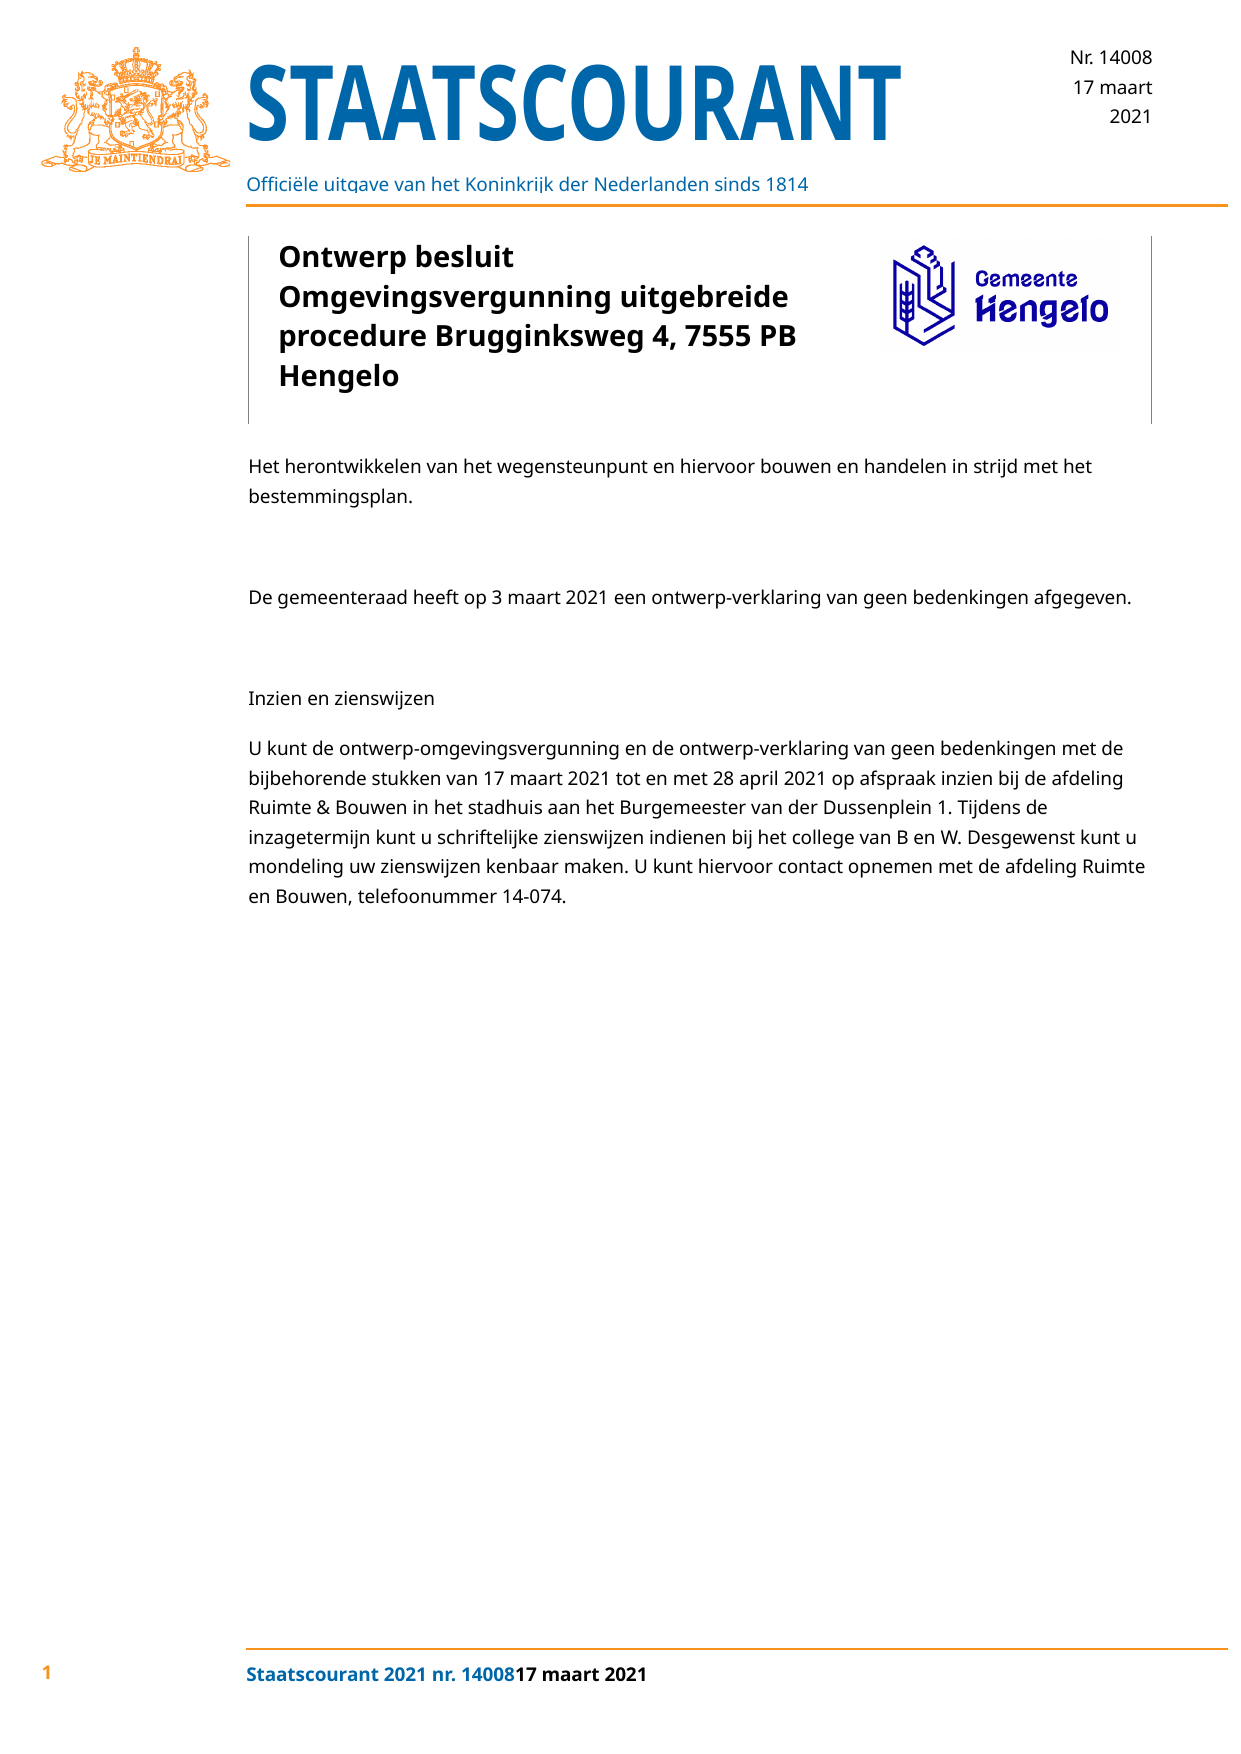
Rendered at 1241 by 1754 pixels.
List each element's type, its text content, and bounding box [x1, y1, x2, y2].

text U kunt de ontwerp-omgevingsvergunning en de ontwerp-verklaring van geen bedenkingen met de bijbehorende stukken van 17 maart 2021 tot en met 28 april 2021 op afspraak inzien bij de afdeling Ruimte & Bouwen in het stadhuis aan het Burgemeester van der Dussenplein 1. Tijdens de inzagetermijn kunt u schriftelijke zienswijzen indienen bij het college van B en W. Desgewenst kunt u mondeling uw zienswijzen kenbaar maken. U kunt hiervoor contact opnemen met de afdeling Ruimte en Bouwen, telefoonummer 14-074. [248, 735, 1152, 909]
picture [882, 236, 1119, 355]
text Het herontwikkelen van het wegensteunpunt en hiervoor bouwen en handelen in strijd met het bestemmingsplan. [248, 454, 1152, 509]
table_header Ontwerp besluit Omgevingsvergunning uitgebreide procedure Brugginksweg 4, 7555 PB Hengelo [249, 236, 850, 424]
text Inzien en zienswijzen [248, 685, 1152, 711]
text De gemeenteraad heeft op 3 maart 2021 een ontwerp-verklaring van geen bedenkingen afgegeven. [248, 584, 1152, 610]
table_header [850, 236, 1151, 424]
picture [41, 47, 231, 172]
